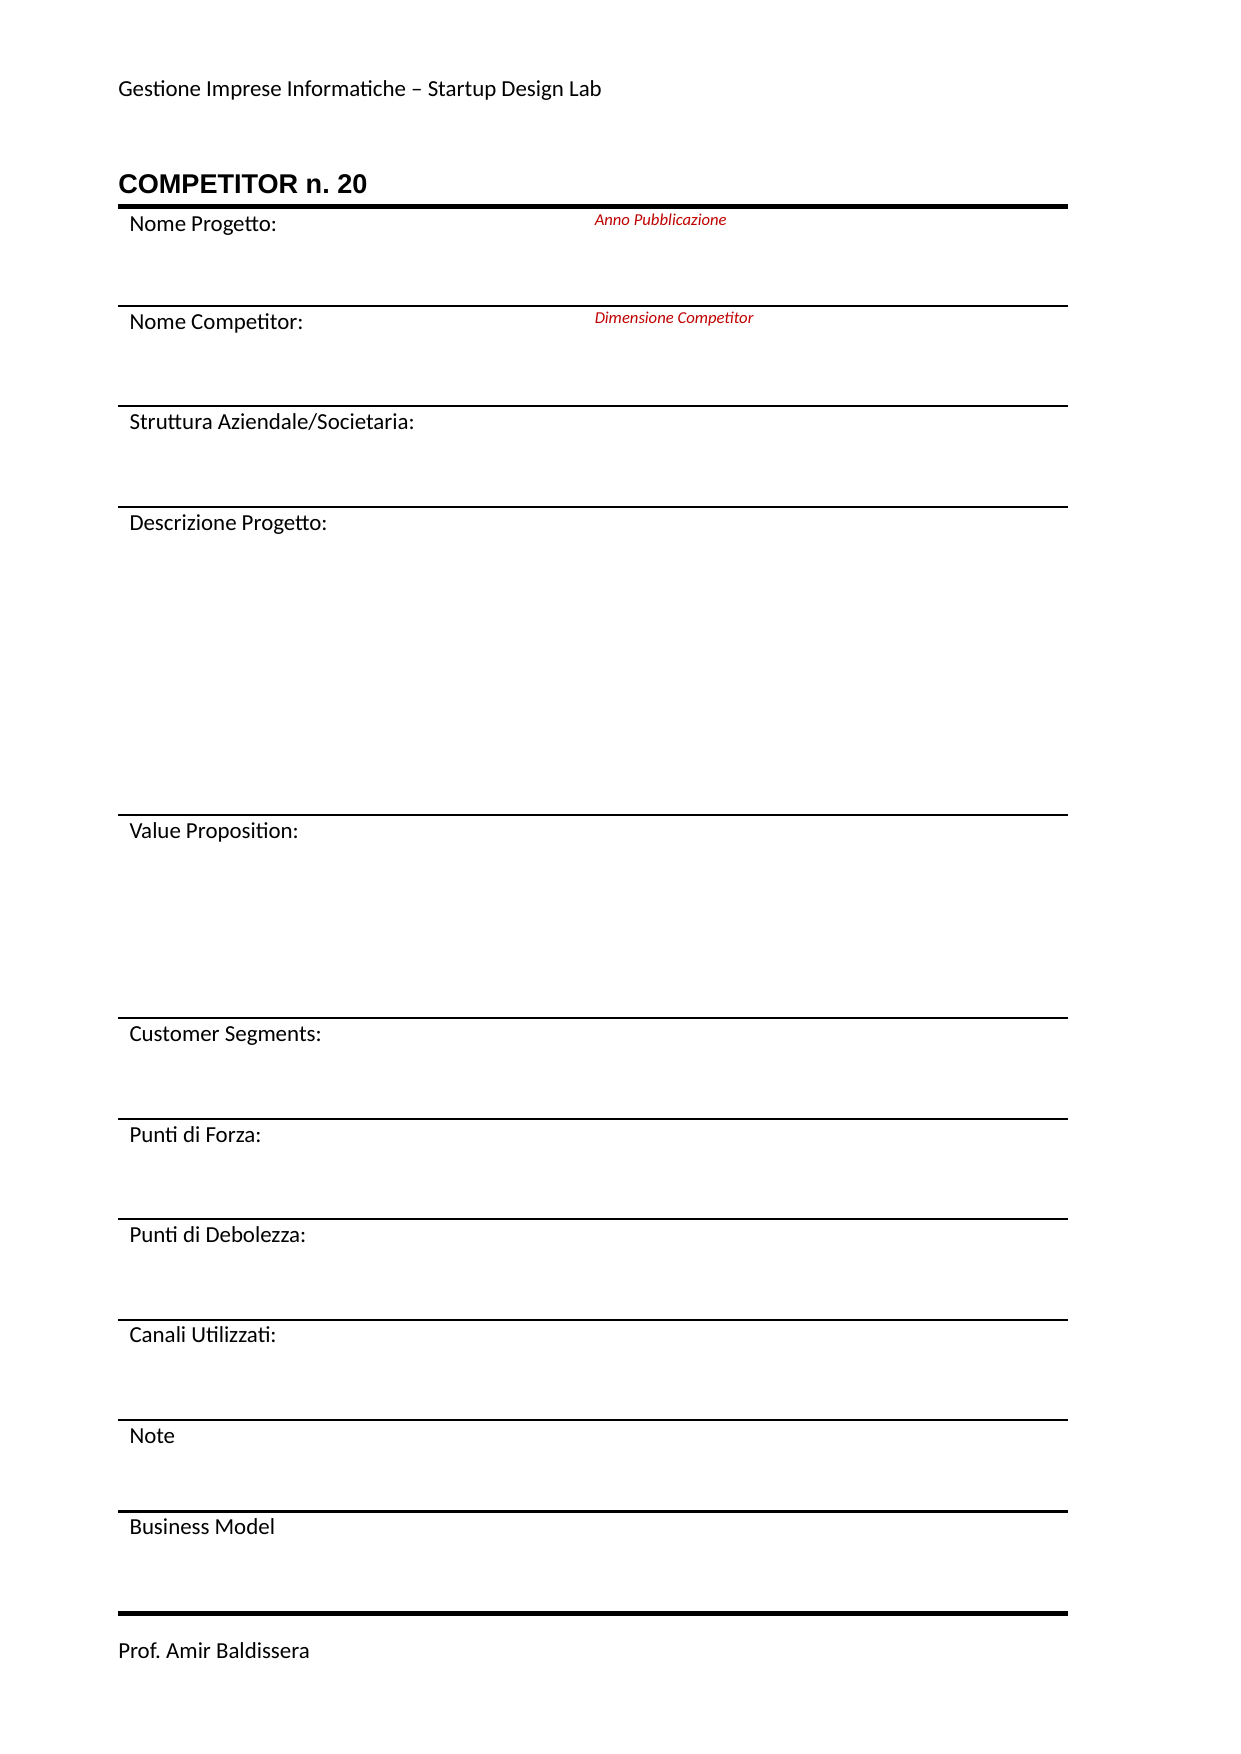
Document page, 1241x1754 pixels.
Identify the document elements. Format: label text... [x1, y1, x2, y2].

table_cell Punti di Debolezza: [118, 1220, 1068, 1318]
table_cell Value Proposition: [118, 816, 1068, 1017]
table_cell Descrizione Progetto: [118, 508, 1068, 814]
table_header Nome Progetto: [118, 209, 583, 305]
table_cell Struttura Aziendale/Societaria: [118, 407, 1068, 506]
table_header Anno Pubblicazione [583, 209, 1068, 305]
table_cell Customer Segments: [118, 1019, 1068, 1118]
table_cell Business Model [118, 1513, 1068, 1611]
table_cell Note [118, 1421, 1068, 1510]
table_cell Canali Utilizzati: [118, 1321, 1068, 1419]
table_cell Nome Competitor: [118, 307, 583, 405]
table_cell Dimensione Competitor [583, 307, 1068, 405]
subtitle COMPETITOR n. 20 [118, 168, 1122, 200]
table_cell Punti di Forza: [118, 1120, 1068, 1218]
